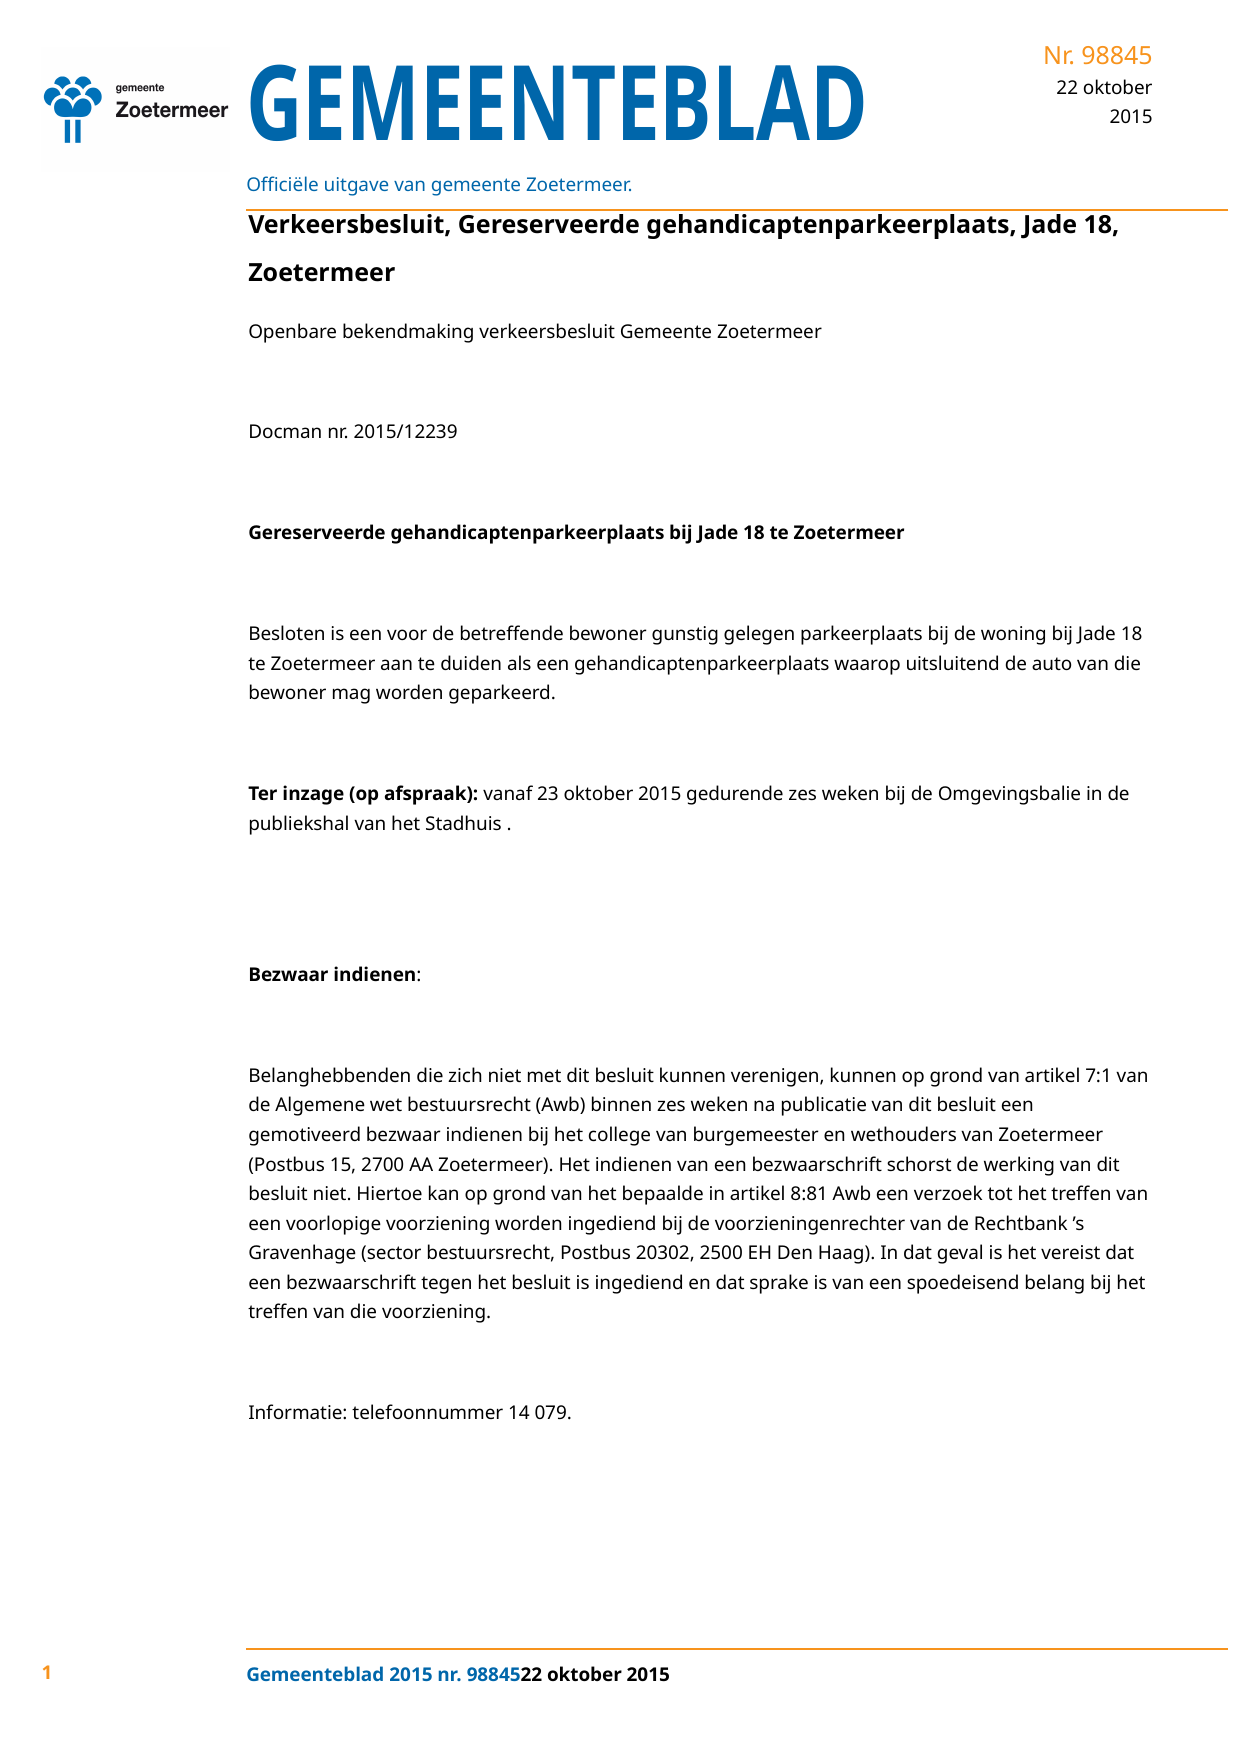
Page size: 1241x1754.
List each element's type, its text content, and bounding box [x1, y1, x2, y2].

text Gereserveerde gehandicaptenparkeerplaats bij Jade 18 te Zoetermeer [248, 519, 1152, 545]
text Informatie: telefoonnummer 14 079. [248, 1399, 1152, 1425]
text Verkeersbesluit, Gereserveerde gehandicaptenparkeerplaats, Jade 18, Zoetermeer [248, 211, 1152, 288]
text Ter inzage (op afspraak): vanaf 23 oktober 2015 gedurende zes weken bij de Omgevingsbalie in de publiekshal van het Stadhuis . [248, 780, 1152, 836]
text Besloten is een voor de betreffende bewoner gunstig gelegen parkeerplaats bij de woning bij Jade 18 te Zoetermeer aan te duiden als een gehandicaptenparkeerplaats waarop uitsluitend de auto van die bewoner mag worden geparkeerd. [248, 620, 1152, 705]
text Docman nr. 2015/12239 [248, 419, 1152, 444]
picture [41, 47, 231, 172]
text Openbare bekendmaking verkeersbesluit Gemeente Zoetermeer [248, 318, 1152, 344]
text Belanghebbenden die zich niet met dit besluit kunnen verenigen, kunnen op grond van artikel 7:1 van de Algemene wet bestuursrecht (Awb) binnen zes weken na publicatie van dit besluit een gemotiveerd bezwaar indienen bij het college van burgemeester en wethouders van Zoetermeer (Postbus 15, 2700 AA Zoetermeer). Het indienen van een bezwaarschrift schorst de werking van dit besluit niet. Hiertoe kan op grond van het bepaalde in artikel 8:81 Awb een verzoek tot het treffen van een voorlopige voorziening worden ingediend bij de voorzieningenrechter van de Rechtbank ’s Gravenhage (sector bestuursrecht, Postbus 20302, 2500 EH Den Haag). In dat geval is het vereist dat een bezwaarschrift tegen het besluit is ingediend en dat sprake is van een spoedeisend belang bij het treffen van die voorziening. [248, 1062, 1152, 1324]
text Bezwaar indienen: [248, 961, 1152, 987]
